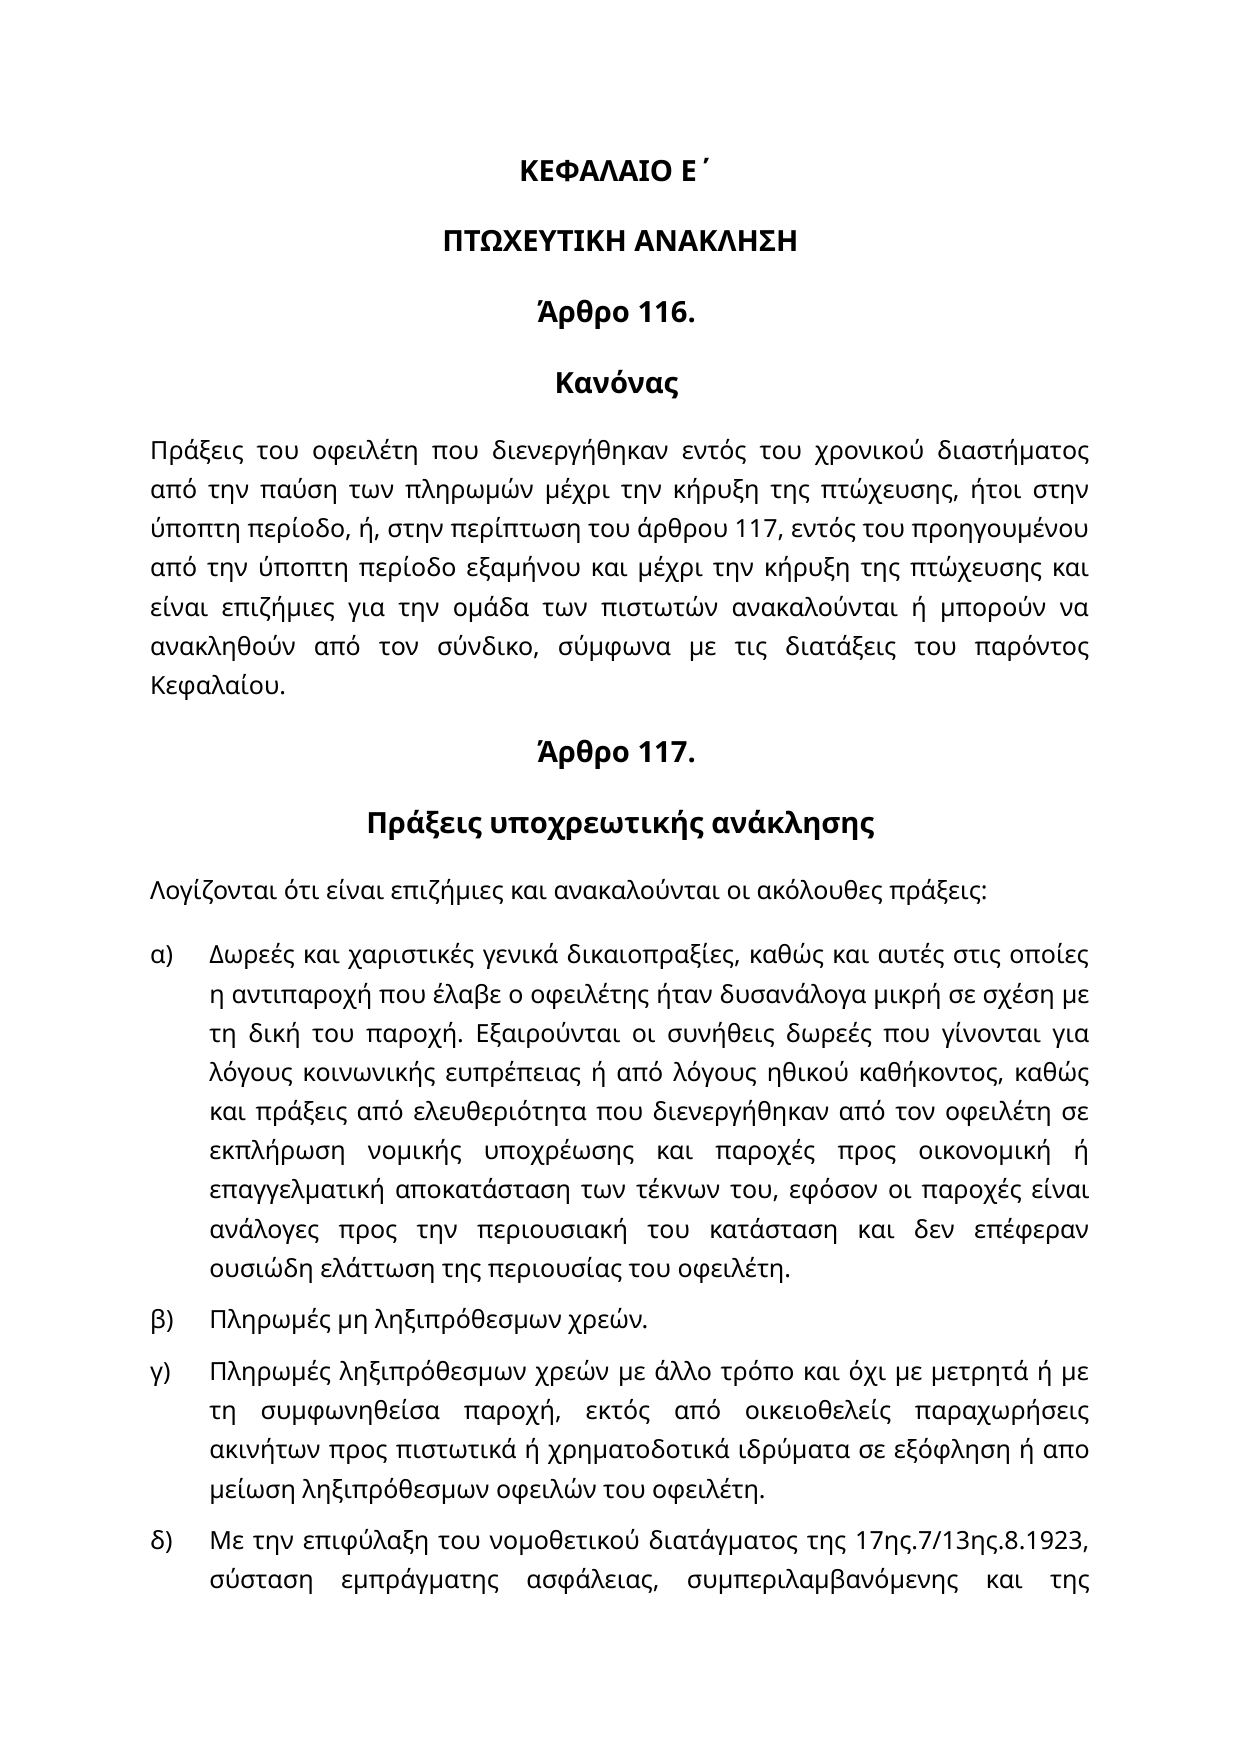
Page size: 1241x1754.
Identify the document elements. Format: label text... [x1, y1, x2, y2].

list δ) Με την επιφύλαξη του νομοθετικού διατάγματος της 17ης.7/13ης.8.1923, σύσταση εμπράγματης ασφάλειας, συμπεριλαμβανόμενης και της [150, 1523, 1090, 1596]
text Λογίζονται ότι είναι επιζήμιες και ανακαλούνται οι ακόλουθες πράξεις: [150, 873, 1090, 907]
list β) Πληρωμές μη ληξιπρόθεσμων χρεών. [150, 1302, 1090, 1336]
subtitle Άρθρο 117. [150, 732, 1090, 771]
subtitle ΚΕΦΑΛΑΙΟ Ε΄ [150, 150, 1090, 190]
subtitle ΠΤΩΧΕΥΤΙΚΗ ΑΝΑΚΛΗΣΗ [150, 221, 1090, 260]
subtitle Πράξεις υποχρεωτικής ανάκλησης [150, 802, 1090, 842]
list γ) Πληρωμές ληξιπρόθεσμων χρεών με άλλο τρόπο και όχι με μετρητά ή με τη συμφωνηθείσα παροχή, εκτός από οικειοθελείς παραχωρήσεις ακινήτων προς πιστωτικά ή χρηματοδοτικά ιδρύματα σε εξόφληση ή απο μείωση ληξιπρόθεσμων οφειλών του οφειλέτη. [150, 1354, 1090, 1505]
text Πράξεις του οφειλέτη που διενεργήθηκαν εντός του χρονικού διαστήματος από την παύση των πληρωμών μέχρι την κήρυξη της πτώχευσης, ήτοι στην ύποπτη περίοδο, ή, στην περίπτωση του άρθρου 117, εντός του προηγουμένου από την ύποπτη περίοδο εξαμήνου και μέχρι την κήρυξη της πτώχευσης και είναι επιζήμιες για την ομάδα των πιστωτών ανακαλούνται ή μπορούν να ανακληθούν από τον σύνδικο, σύμφωνα με τις διατάξεις του παρόντος Κεφαλαίου. [150, 432, 1090, 702]
list α) Δωρεές και χαριστικές γενικά δικαιοπραξίες, καθώς και αυτές στις οποίες η αντιπαροχή που έλαβε ο οφειλέτης ήταν δυσανάλογα μικρή σε σχέση με τη δική του παροχή. Εξαιρούνται οι συνήθεις δωρεές που γίνονται για λόγους κοινωνικής ευπρέπειας ή από λόγους ηθικού καθήκοντος, καθώς και πράξεις από ελευθεριότητα που διενεργήθηκαν από τον οφειλέτη σε εκπλήρωση νομικής υποχρέωσης και παροχές προς οικονομική ή επαγγελματική αποκατάσταση των τέκνων του, εφόσον οι παροχές είναι ανάλογες προς την περιουσιακή του κατάσταση και δεν επέφεραν ουσιώδη ελάττωση της περιουσίας του οφειλέτη. [150, 937, 1090, 1284]
subtitle Άρθρο 116. [150, 291, 1090, 331]
subtitle Κανόνας [150, 362, 1090, 402]
